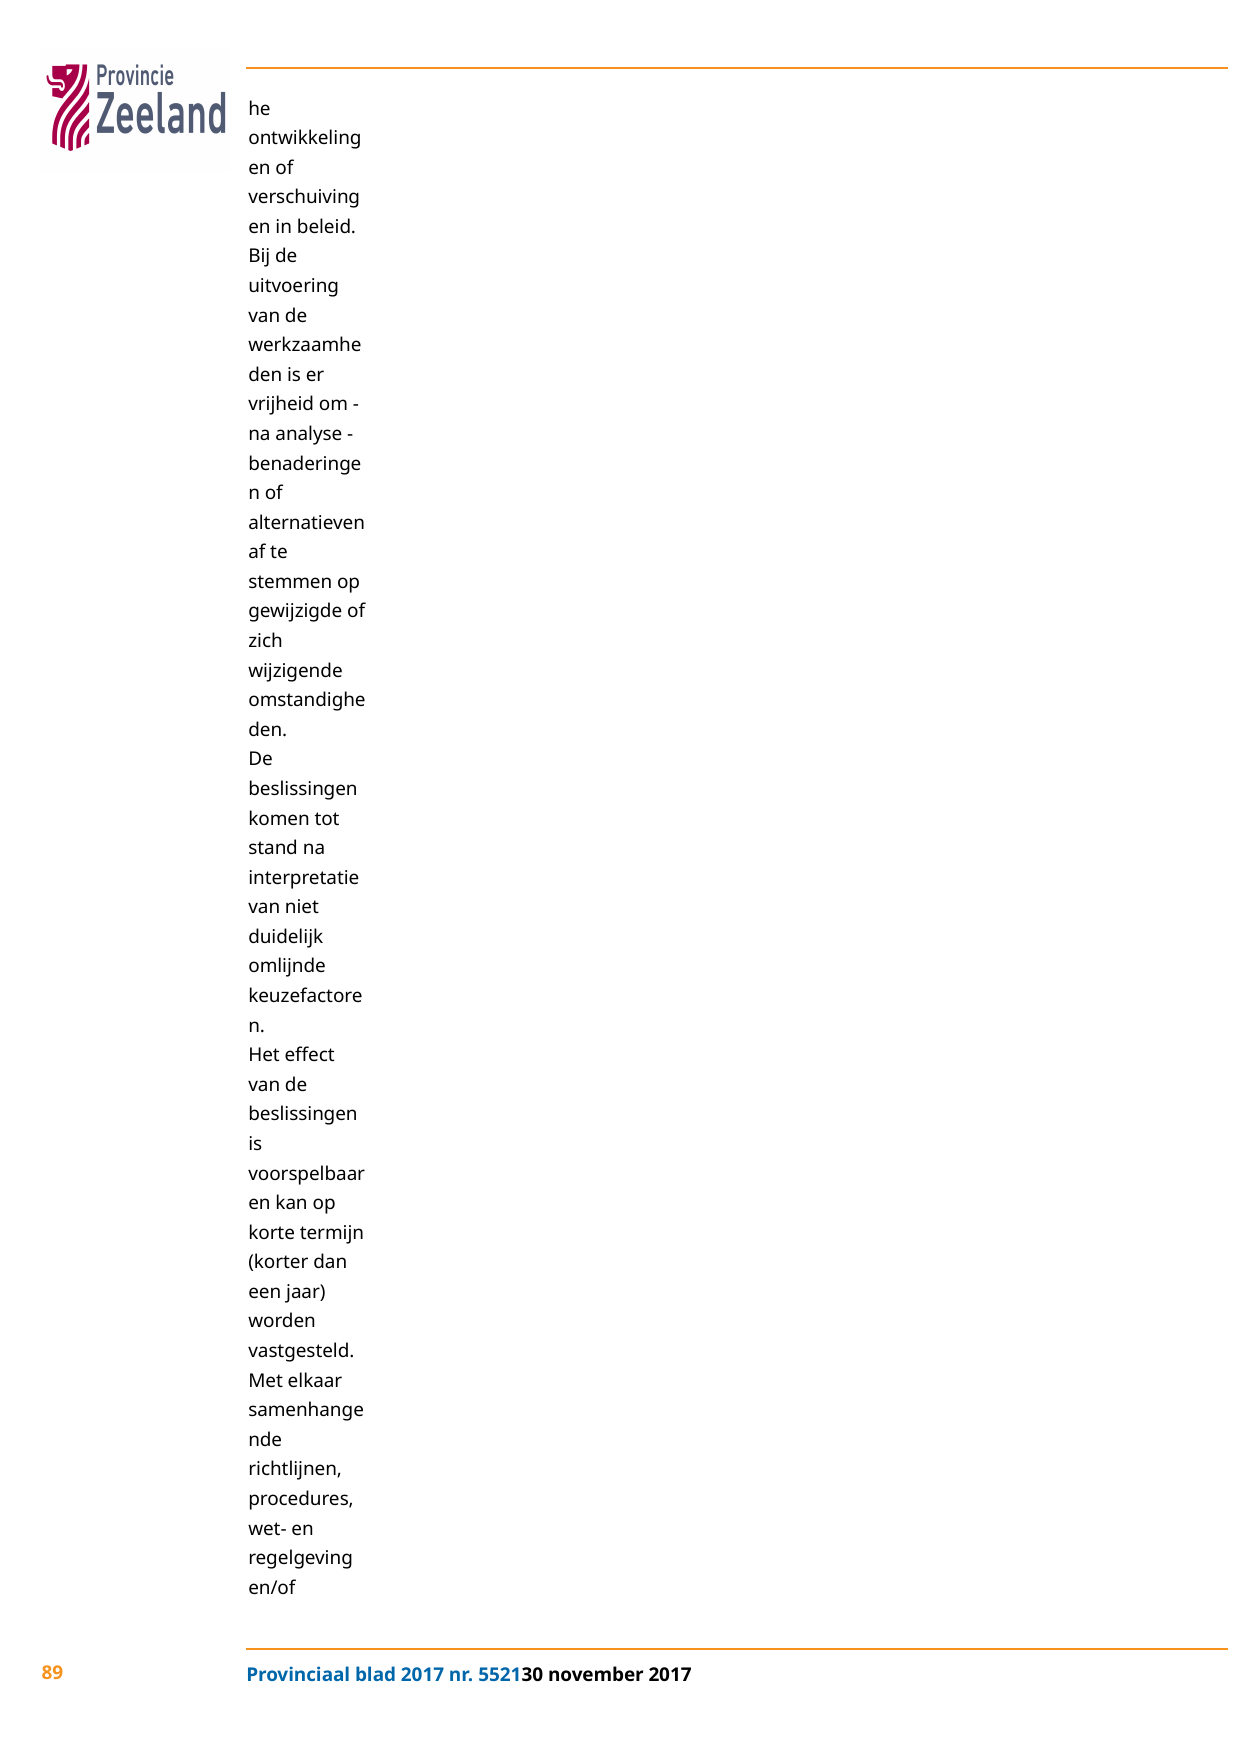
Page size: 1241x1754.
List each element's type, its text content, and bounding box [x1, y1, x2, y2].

picture [41, 47, 231, 172]
table_cell [705, 95, 816, 1600]
table_cell [369, 95, 481, 1600]
table_cell [1040, 95, 1152, 1600]
table_cell [816, 95, 928, 1600]
table_cell [481, 95, 593, 1600]
table_cell [928, 95, 1040, 1600]
table_cell [593, 95, 704, 1600]
table_cell he ontwikkelingen of verschuivingen in beleid. Bij de uitvoering van de werkzaamheden is er vrijheid om - na analyse - benaderingen of alternatieven af te stemmen op gewijzigde of zich wijzigende omstandigheden. De beslissingen komen tot stand na interpretatie van niet duidelijk omlijnde keuzefactoren. Het effect van de beslissingen is voorspelbaar en kan op korte termijn (korter dan een jaar) worden vastgesteld. Met elkaar samenhangende richtlijnen, procedures, wet- en regelgeving en/of [248, 95, 369, 1600]
